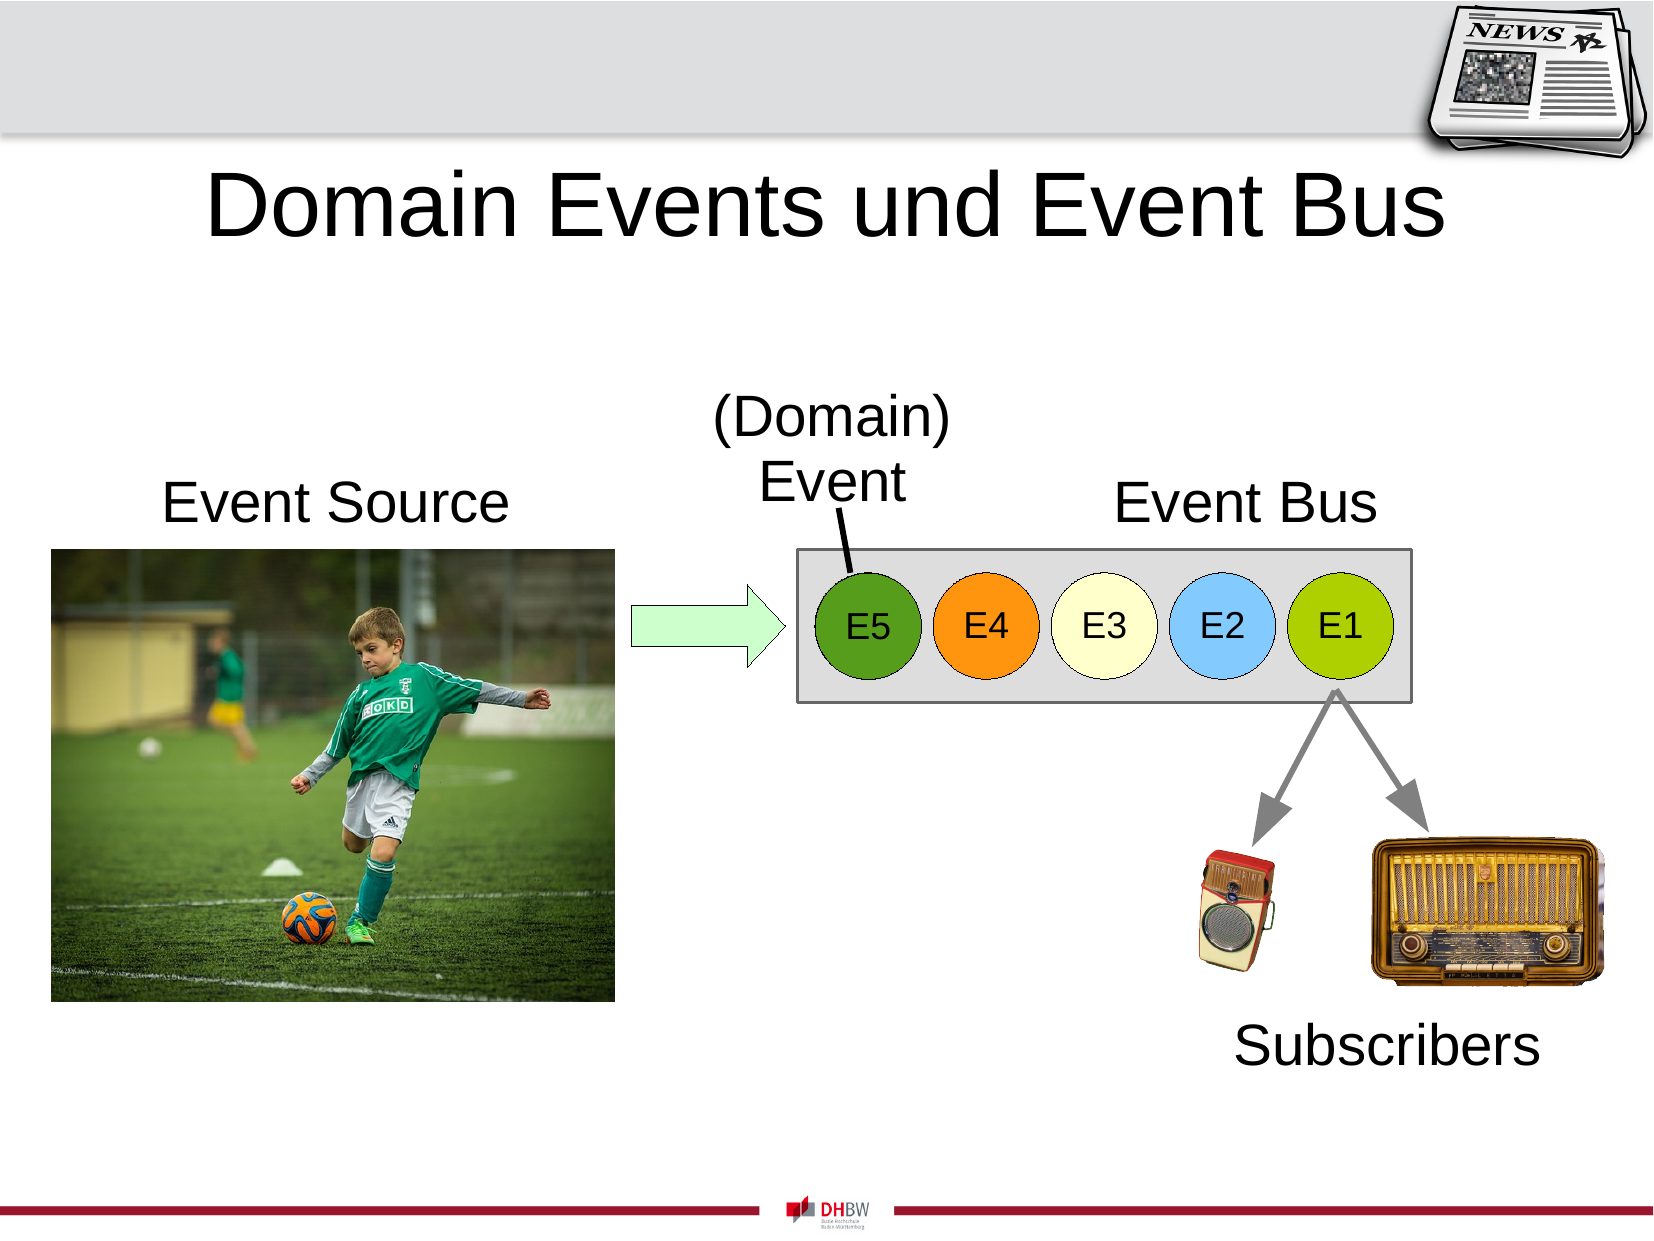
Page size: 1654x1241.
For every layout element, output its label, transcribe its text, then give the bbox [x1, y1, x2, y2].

text_box Event Bus [1086, 472, 1406, 532]
text_box Event Source [177, 472, 497, 532]
title Domain Events und Event Bus [82, 147, 1571, 257]
text_box E5 [815, 573, 922, 680]
text_box [631, 584, 786, 668]
text_box E2 [1169, 572, 1276, 680]
picture [0, 1, 1654, 1237]
text_box E3 [1051, 572, 1158, 680]
text_box E4 [933, 572, 1040, 680]
text_box [1333, 697, 1340, 703]
text_box Subscribers [1228, 1015, 1548, 1075]
text_box E1 [1287, 572, 1394, 680]
text_box (Domain) Event [673, 389, 993, 508]
text_box [797, 549, 1412, 703]
